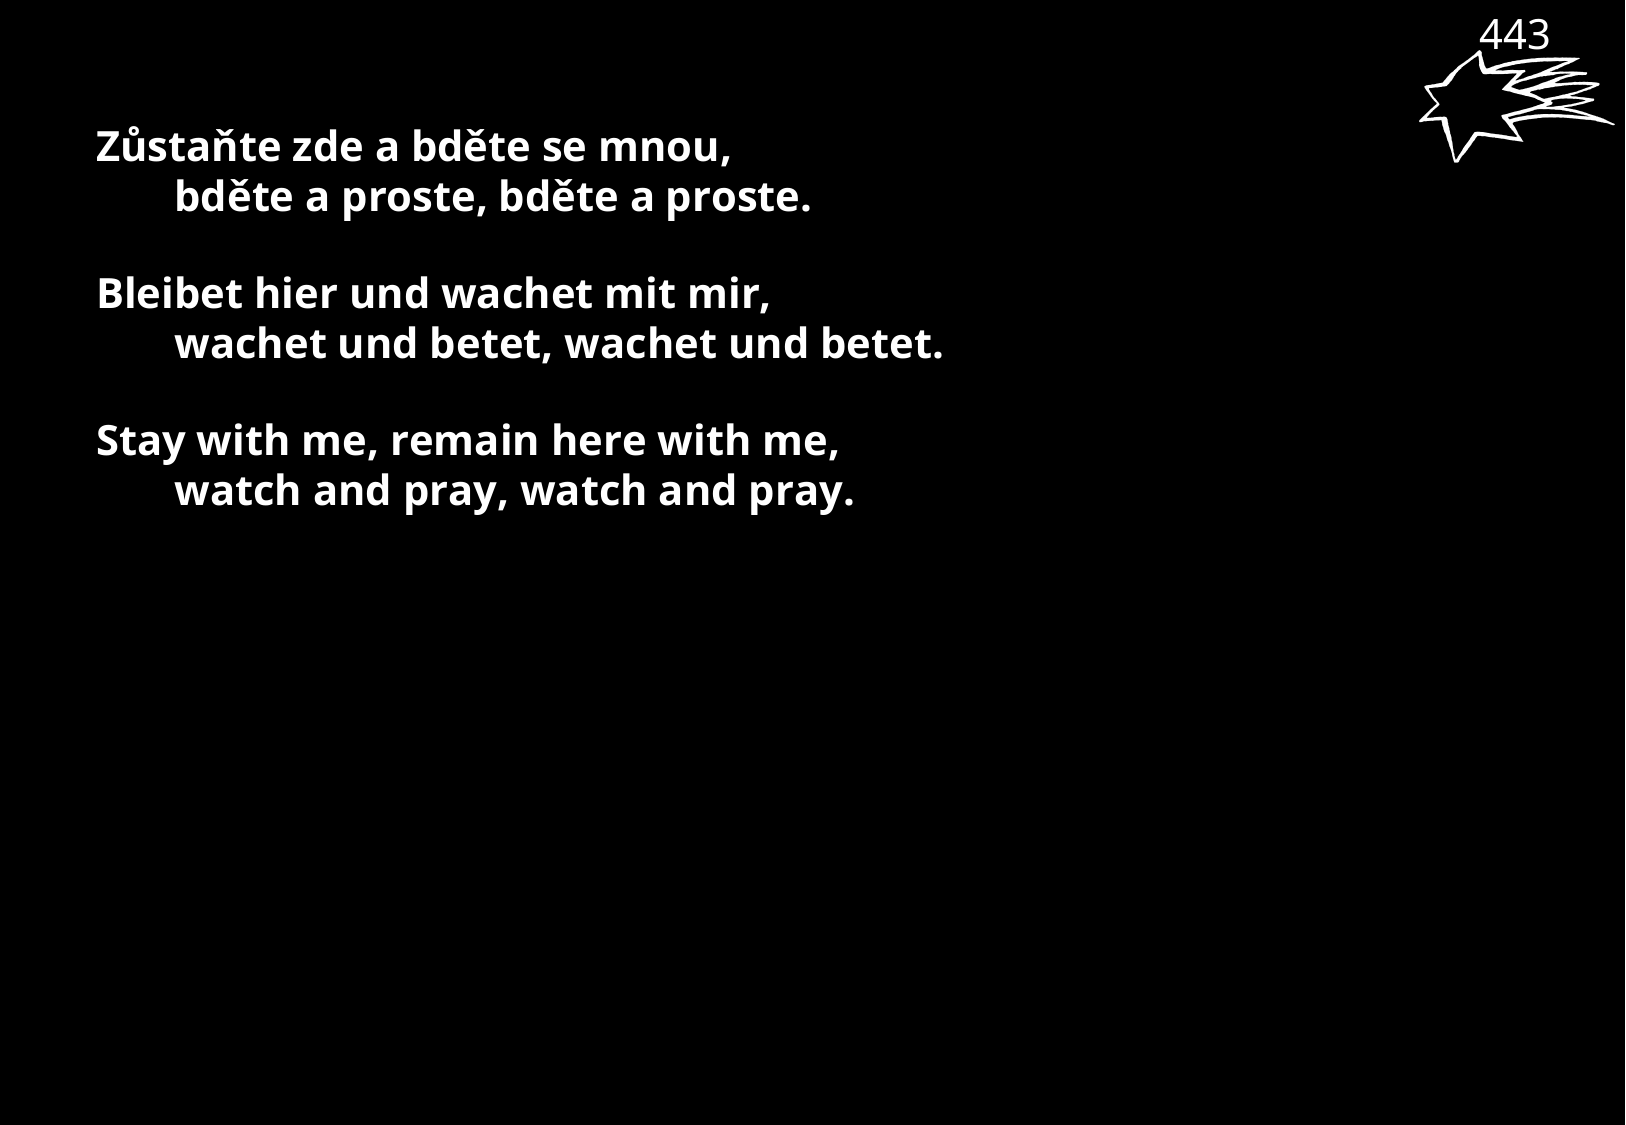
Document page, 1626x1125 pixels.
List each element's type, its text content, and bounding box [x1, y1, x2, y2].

text_box 443 [1405, 0, 1626, 66]
list Zůstaňte zde a bděte se mnou, bděte a proste, bděte a proste. Bleibet hier und wachet mit mir, wachet und betet, wachet und betet. Stay with me, remain here with me, watch and pray, watch and pray. [81, 112, 1544, 1101]
